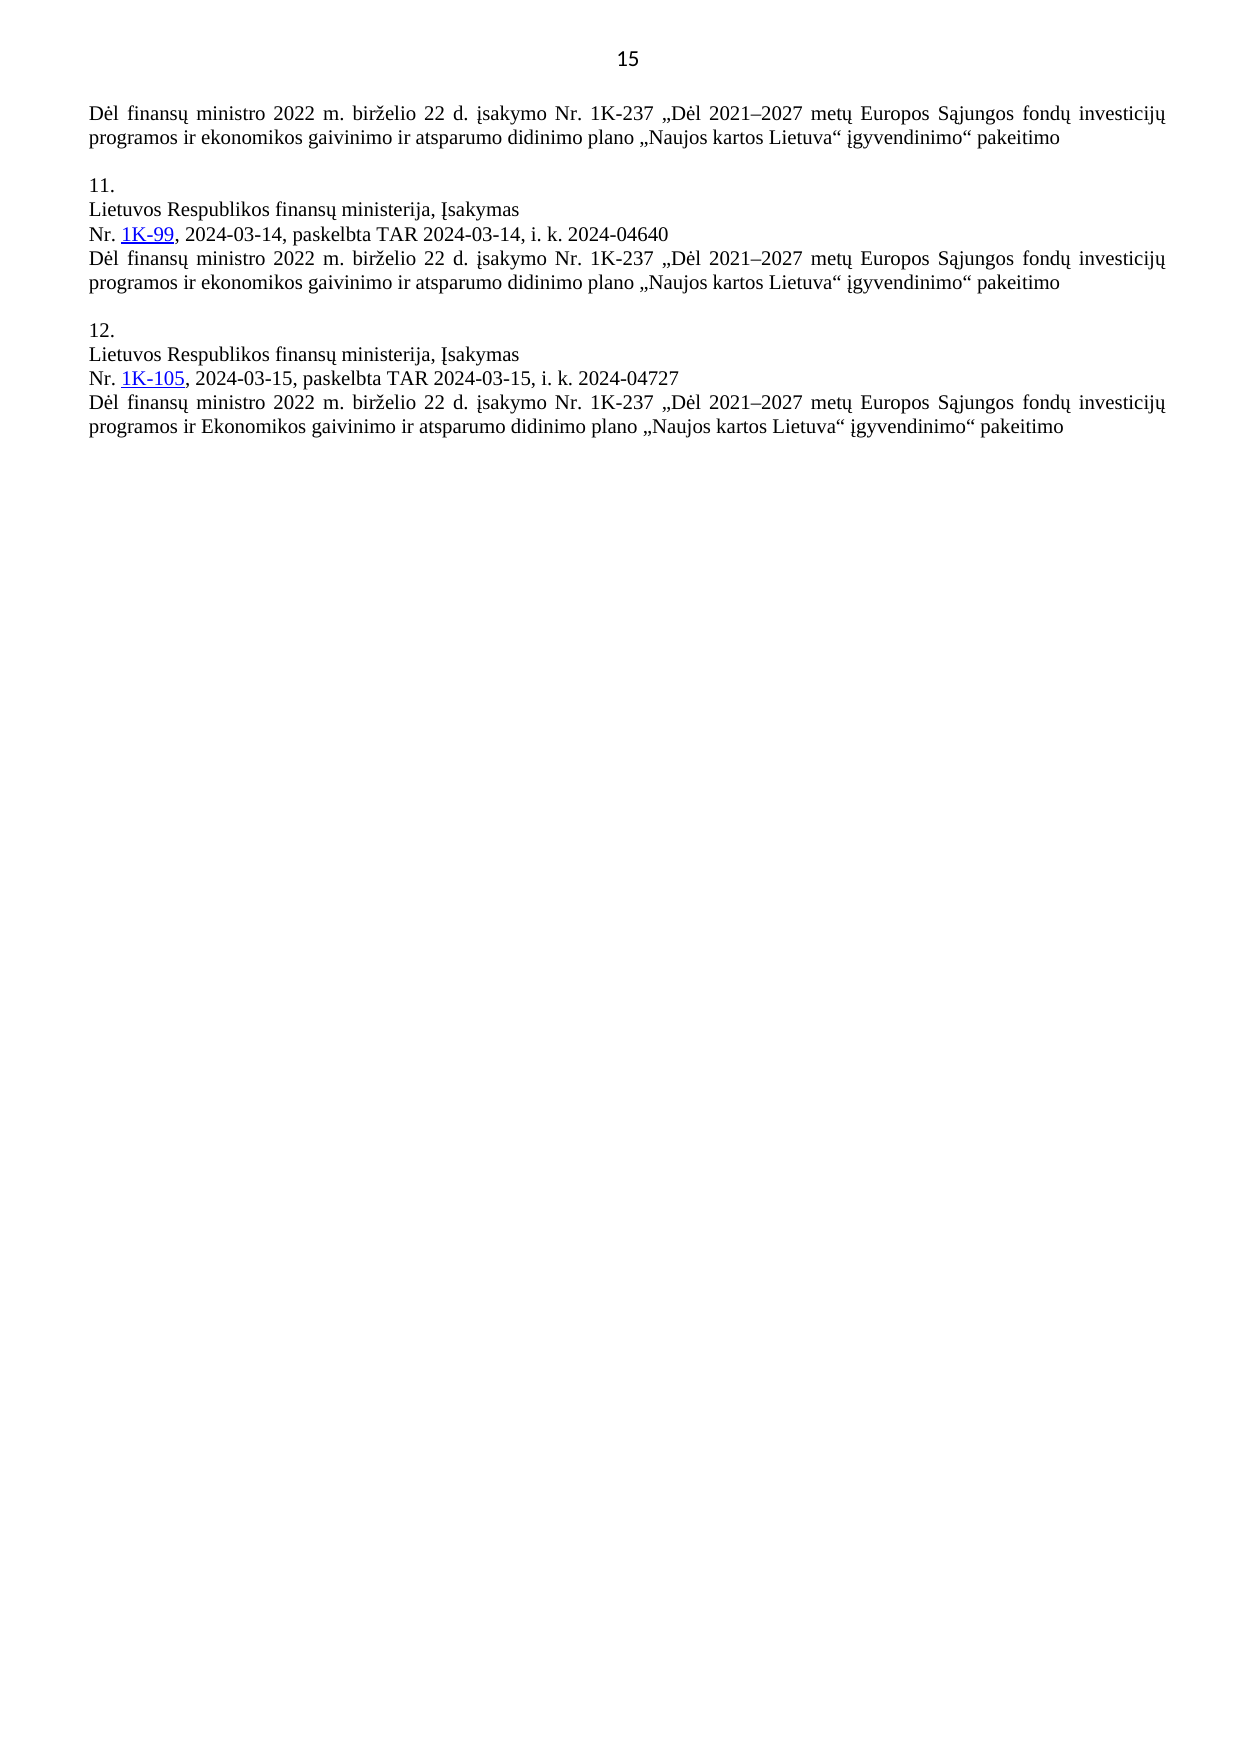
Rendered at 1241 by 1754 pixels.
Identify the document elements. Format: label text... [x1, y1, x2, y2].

text Nr. 1K-99, 2024-03-14, paskelbta TAR 2024-03-14, i. k. 2024-04640 [89, 221, 1167, 246]
text Dėl finansų ministro 2022 m. birželio 22 d. įsakymo Nr. 1K-237 „Dėl 2021–2027 metų Europos Sąjungos fondų investicijų programos ir Ekonomikos gaivinimo ir atsparumo didinimo plano „Naujos kartos Lietuva“ įgyvendinimo“ pakeitimo [89, 390, 1167, 438]
text Dėl finansų ministro 2022 m. birželio 22 d. įsakymo Nr. 1K-237 „Dėl 2021–2027 metų Europos Sąjungos fondų investicijų programos ir ekonomikos gaivinimo ir atsparumo didinimo plano „Naujos kartos Lietuva“ įgyvendinimo“ pakeitimo [89, 246, 1167, 294]
text Nr. 1K-105, 2024-03-15, paskelbta TAR 2024-03-15, i. k. 2024-04727 [89, 366, 1167, 390]
text Dėl finansų ministro 2022 m. birželio 22 d. įsakymo Nr. 1K-237 „Dėl 2021–2027 metų Europos Sąjungos fondų investicijų programos ir ekonomikos gaivinimo ir atsparumo didinimo plano „Naujos kartos Lietuva“ įgyvendinimo“ pakeitimo [89, 101, 1167, 149]
text 11. [89, 173, 1167, 197]
text Lietuvos Respublikos finansų ministerija, Įsakymas [89, 342, 1167, 366]
text 12. [89, 318, 1167, 342]
text Lietuvos Respublikos finansų ministerija, Įsakymas [89, 197, 1167, 221]
